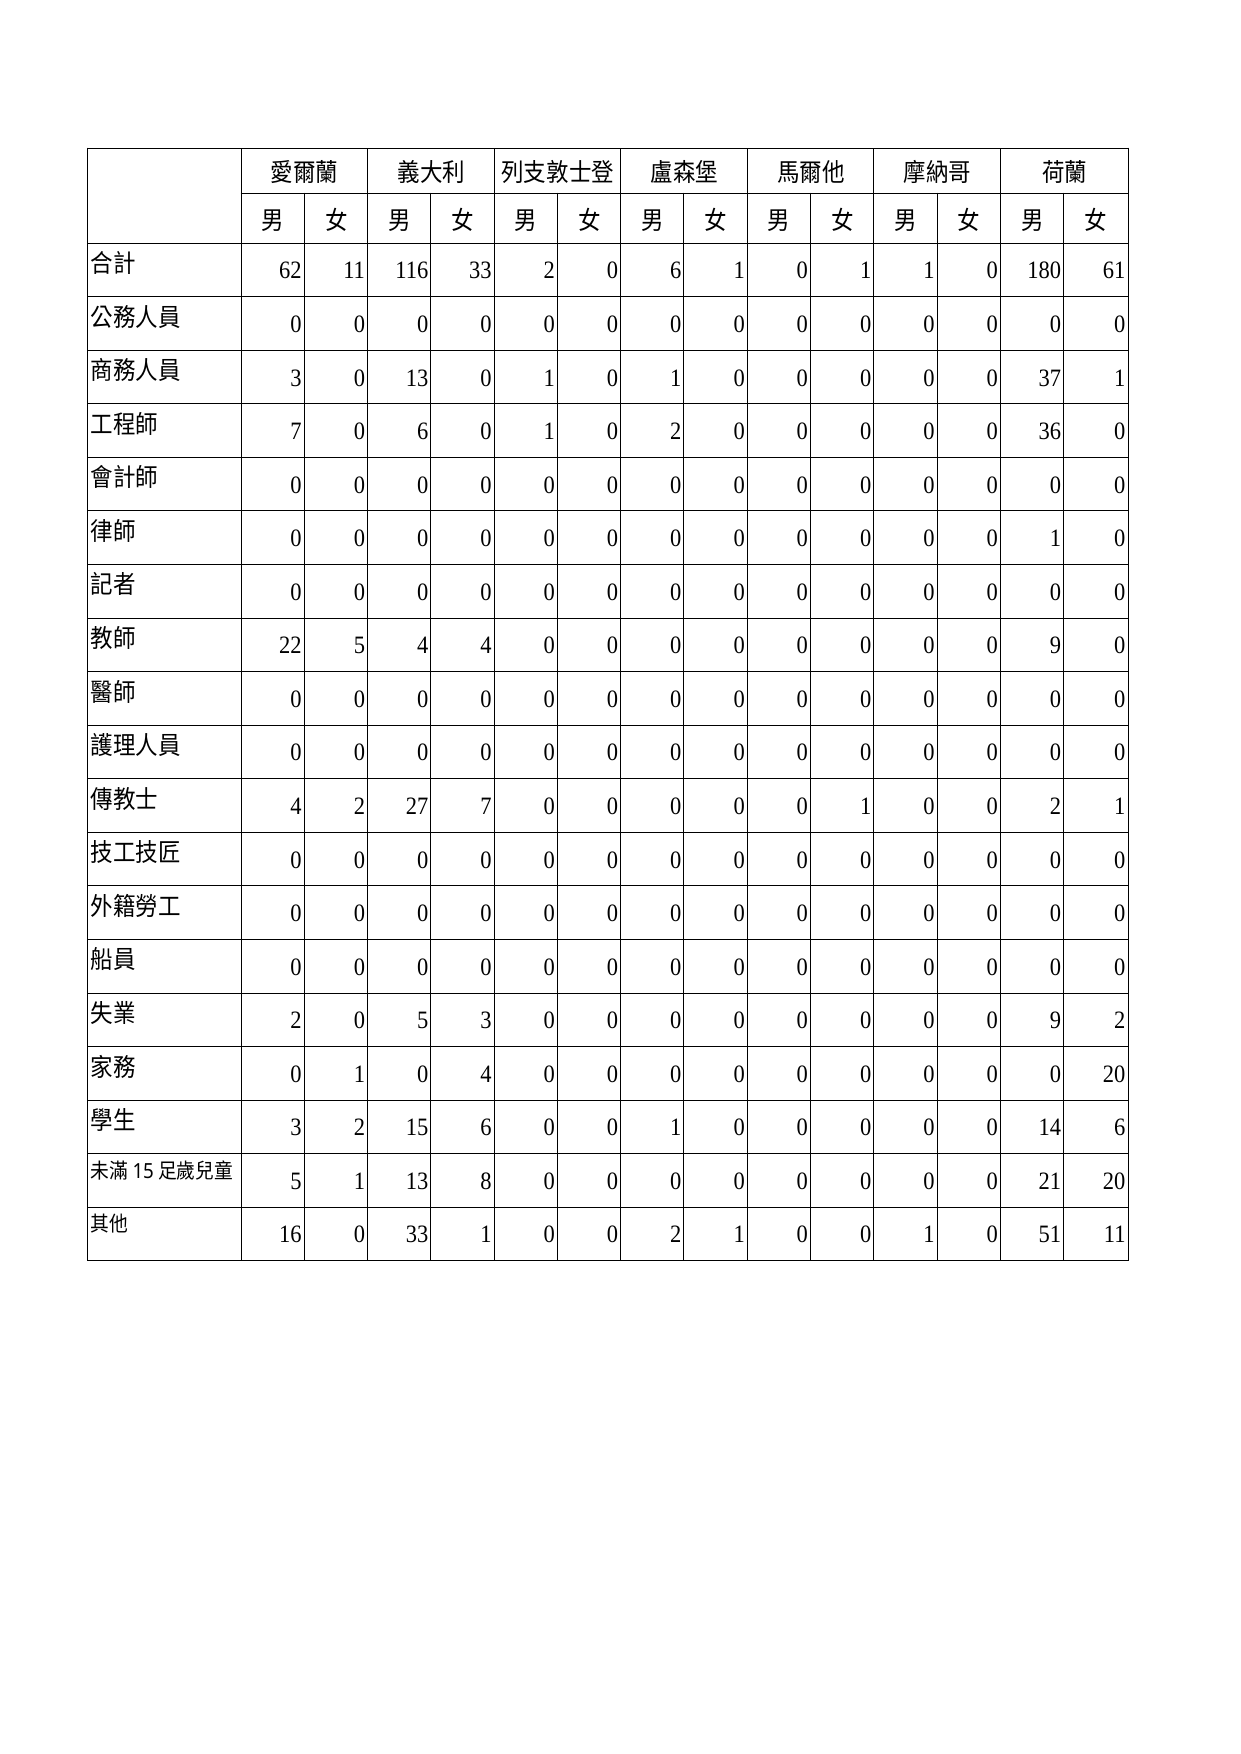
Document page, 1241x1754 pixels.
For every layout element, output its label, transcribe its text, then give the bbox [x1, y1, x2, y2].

table_cell 0 [368, 886, 430, 939]
table_cell 女 [431, 194, 494, 243]
table_cell 0 [684, 458, 747, 510]
table_cell 0 [1064, 940, 1128, 992]
table_cell 0 [495, 565, 557, 617]
table_cell 0 [558, 1101, 620, 1153]
table_cell 0 [874, 351, 937, 403]
table_cell 6 [431, 1101, 494, 1153]
table_cell 0 [874, 404, 937, 457]
table_cell 0 [938, 565, 1000, 617]
table_cell 6 [368, 404, 430, 457]
table_cell 1 [431, 1208, 494, 1260]
table_cell 0 [495, 297, 557, 350]
table_cell 0 [938, 1208, 1000, 1260]
table_cell 0 [1001, 833, 1063, 885]
table_cell 27 [368, 779, 430, 832]
table_cell 0 [748, 404, 810, 457]
table_cell 3 [242, 351, 304, 403]
table_cell 1 [621, 1101, 683, 1153]
table_cell 男 [242, 194, 304, 243]
table_cell 0 [431, 351, 494, 403]
table_cell 女 [684, 194, 747, 243]
table_cell 0 [242, 726, 304, 778]
table_cell 0 [368, 297, 430, 350]
table_cell 0 [558, 1208, 620, 1260]
table_cell 0 [684, 619, 747, 671]
table_cell 1 [811, 779, 873, 832]
table_cell 0 [938, 994, 1000, 1046]
table_cell 0 [1064, 886, 1128, 939]
table_cell 0 [558, 351, 620, 403]
table_cell 0 [684, 833, 747, 885]
table_cell 4 [242, 779, 304, 832]
table_cell 1 [305, 1047, 367, 1099]
table_cell 0 [874, 672, 937, 724]
table_cell 4 [431, 619, 494, 671]
table_cell 0 [938, 404, 1000, 457]
table_cell 0 [684, 726, 747, 778]
table_cell 0 [748, 1101, 810, 1153]
table_cell 1 [684, 1208, 747, 1260]
table_cell 0 [242, 458, 304, 510]
table_cell 0 [621, 726, 683, 778]
table_cell 2 [1064, 994, 1128, 1046]
table_cell 學生 [88, 1101, 241, 1153]
table_cell 0 [368, 458, 430, 510]
table_cell 0 [495, 779, 557, 832]
table_header [88, 149, 241, 243]
table_cell 0 [621, 619, 683, 671]
table_cell 22 [242, 619, 304, 671]
table_cell 0 [431, 297, 494, 350]
table_cell 0 [305, 672, 367, 724]
table_cell 1 [305, 1154, 367, 1207]
table_cell 0 [242, 297, 304, 350]
table_cell 116 [368, 244, 430, 296]
table_cell 0 [1064, 511, 1128, 564]
table_cell 0 [811, 511, 873, 564]
table_cell 2 [242, 994, 304, 1046]
table_cell 0 [431, 672, 494, 724]
table_cell 1 [1064, 779, 1128, 832]
table_cell 0 [748, 726, 810, 778]
table_cell 醫師 [88, 672, 241, 724]
table_cell 0 [558, 565, 620, 617]
table_cell 其他 [88, 1208, 241, 1260]
table_cell 0 [621, 1154, 683, 1207]
table_cell 1 [1064, 351, 1128, 403]
table_cell 0 [811, 886, 873, 939]
table_cell 0 [621, 672, 683, 724]
table_cell 男 [1001, 194, 1063, 243]
table_cell 1 [874, 244, 937, 296]
table_cell 0 [558, 726, 620, 778]
table_cell 0 [811, 1208, 873, 1260]
table_cell 0 [558, 404, 620, 457]
table_cell 0 [938, 940, 1000, 992]
table_cell 3 [431, 994, 494, 1046]
table_cell 180 [1001, 244, 1063, 296]
table_cell 0 [305, 565, 367, 617]
table_cell 7 [242, 404, 304, 457]
table_cell 合計 [88, 244, 241, 296]
table_cell 0 [938, 1154, 1000, 1207]
table_cell 33 [431, 244, 494, 296]
table_cell 0 [558, 779, 620, 832]
table_cell 1 [684, 244, 747, 296]
table_cell 0 [495, 1154, 557, 1207]
table_cell 外籍勞工 [88, 886, 241, 939]
table_cell 0 [368, 940, 430, 992]
table_cell 11 [305, 244, 367, 296]
table_cell 0 [684, 565, 747, 617]
table_cell 0 [874, 1154, 937, 1207]
table_cell 0 [558, 833, 620, 885]
table_cell 0 [811, 1154, 873, 1207]
table_cell 0 [558, 619, 620, 671]
table_cell 0 [938, 1047, 1000, 1099]
table_cell 0 [811, 297, 873, 350]
table_cell 女 [558, 194, 620, 243]
table_cell 0 [684, 1154, 747, 1207]
table_cell 0 [811, 940, 873, 992]
table_cell 0 [684, 1101, 747, 1153]
table_cell 5 [305, 619, 367, 671]
table_cell 0 [748, 297, 810, 350]
table_cell 0 [684, 1047, 747, 1099]
table_cell 0 [242, 672, 304, 724]
table_cell 0 [558, 244, 620, 296]
table_cell 0 [684, 994, 747, 1046]
table_cell 0 [811, 833, 873, 885]
table_cell 0 [748, 244, 810, 296]
table_cell 男 [621, 194, 683, 243]
table_cell 11 [1064, 1208, 1128, 1260]
table_cell 女 [811, 194, 873, 243]
table_cell 0 [874, 297, 937, 350]
table_cell 16 [242, 1208, 304, 1260]
table_cell 0 [431, 511, 494, 564]
table_cell 20 [1064, 1154, 1128, 1207]
table_cell 0 [684, 511, 747, 564]
table_cell 家務 [88, 1047, 241, 1099]
table_cell 0 [1001, 886, 1063, 939]
table_cell 0 [621, 511, 683, 564]
table_cell 0 [431, 404, 494, 457]
table_cell 0 [874, 1047, 937, 1099]
table_cell 0 [748, 1047, 810, 1099]
table_cell 0 [874, 458, 937, 510]
table_cell 0 [368, 1047, 430, 1099]
table_cell 0 [495, 1101, 557, 1153]
table_cell 0 [305, 833, 367, 885]
table_cell 0 [495, 994, 557, 1046]
table_cell 0 [1001, 565, 1063, 617]
table_cell 0 [748, 351, 810, 403]
table_cell 0 [748, 672, 810, 724]
table_cell 2 [305, 1101, 367, 1153]
table_cell 0 [621, 940, 683, 992]
table_cell 0 [368, 565, 430, 617]
table_cell 0 [938, 244, 1000, 296]
table_cell 0 [748, 833, 810, 885]
table_cell 0 [1064, 619, 1128, 671]
table_cell 0 [242, 511, 304, 564]
table_cell 0 [748, 511, 810, 564]
table_cell 2 [305, 779, 367, 832]
table_cell 0 [938, 351, 1000, 403]
table_cell 護理人員 [88, 726, 241, 778]
table_cell 0 [811, 404, 873, 457]
table_cell 0 [431, 458, 494, 510]
table_cell 0 [938, 297, 1000, 350]
table_cell 51 [1001, 1208, 1063, 1260]
table_cell 0 [558, 672, 620, 724]
table_cell 0 [305, 1208, 367, 1260]
table_cell 0 [558, 1154, 620, 1207]
table_header 義大利 [368, 149, 494, 193]
table_cell 9 [1001, 619, 1063, 671]
table_cell 15 [368, 1101, 430, 1153]
table_cell 0 [558, 940, 620, 992]
table_cell 0 [874, 779, 937, 832]
table_cell 61 [1064, 244, 1128, 296]
table_cell 2 [621, 1208, 683, 1260]
table_cell 0 [684, 672, 747, 724]
table_cell 13 [368, 351, 430, 403]
table_cell 會計師 [88, 458, 241, 510]
table_cell 0 [431, 565, 494, 617]
table_cell 0 [495, 726, 557, 778]
table_cell 0 [305, 351, 367, 403]
table_cell 女 [305, 194, 367, 243]
table_cell 0 [874, 726, 937, 778]
table_cell 3 [242, 1101, 304, 1153]
table_cell 0 [621, 779, 683, 832]
table_header 盧森堡 [621, 149, 747, 193]
table_cell 0 [305, 297, 367, 350]
table_cell 0 [938, 779, 1000, 832]
table_cell 0 [938, 619, 1000, 671]
table_cell 0 [495, 619, 557, 671]
table_cell 0 [621, 1047, 683, 1099]
table_cell 0 [684, 886, 747, 939]
table_cell 男 [368, 194, 430, 243]
table_cell 0 [1064, 297, 1128, 350]
table_cell 0 [558, 994, 620, 1046]
table_cell 0 [495, 833, 557, 885]
table_cell 33 [368, 1208, 430, 1260]
table_cell 0 [242, 1047, 304, 1099]
table_header 列支敦士登 [495, 149, 620, 193]
table_cell 失業 [88, 994, 241, 1046]
table_cell 0 [748, 940, 810, 992]
table_cell 1 [1001, 511, 1063, 564]
table_cell 0 [431, 886, 494, 939]
table_cell 0 [1064, 833, 1128, 885]
table_cell 0 [305, 940, 367, 992]
table_cell 0 [748, 886, 810, 939]
table_cell 0 [305, 458, 367, 510]
table_cell 0 [874, 511, 937, 564]
table_cell 0 [748, 619, 810, 671]
table_cell 0 [874, 565, 937, 617]
table_cell 0 [1001, 297, 1063, 350]
table_cell 0 [305, 511, 367, 564]
table_cell 14 [1001, 1101, 1063, 1153]
table_cell 0 [748, 565, 810, 617]
table_cell 0 [748, 994, 810, 1046]
table_cell 36 [1001, 404, 1063, 457]
table_cell 0 [495, 940, 557, 992]
table_cell 8 [431, 1154, 494, 1207]
table_cell 0 [495, 458, 557, 510]
table_cell 0 [558, 297, 620, 350]
table_cell 0 [305, 886, 367, 939]
table_cell 0 [811, 1047, 873, 1099]
table_cell 1 [874, 1208, 937, 1260]
table_cell 0 [1001, 672, 1063, 724]
table_cell 0 [621, 994, 683, 1046]
table_cell 1 [811, 244, 873, 296]
table_cell 37 [1001, 351, 1063, 403]
table_cell 0 [621, 886, 683, 939]
table_cell 0 [558, 511, 620, 564]
table_cell 0 [684, 404, 747, 457]
table_header 荷蘭 [1001, 149, 1128, 193]
table_cell 未滿15足歲兒童 [88, 1154, 241, 1207]
table_header 愛爾蘭 [242, 149, 367, 193]
table_cell 0 [811, 994, 873, 1046]
table_cell 5 [368, 994, 430, 1046]
table_cell 0 [495, 1047, 557, 1099]
table_cell 律師 [88, 511, 241, 564]
table_cell 0 [242, 886, 304, 939]
table_cell 0 [684, 779, 747, 832]
table_cell 商務人員 [88, 351, 241, 403]
table_cell 1 [495, 351, 557, 403]
table_cell 0 [811, 672, 873, 724]
table_cell 傳教士 [88, 779, 241, 832]
table_cell 0 [748, 779, 810, 832]
table_cell 0 [938, 672, 1000, 724]
table_cell 0 [305, 404, 367, 457]
table_cell 公務人員 [88, 297, 241, 350]
table_cell 0 [938, 833, 1000, 885]
table_cell 5 [242, 1154, 304, 1207]
table_cell 0 [938, 458, 1000, 510]
table_cell 20 [1064, 1047, 1128, 1099]
table_cell 0 [938, 726, 1000, 778]
table_cell 0 [874, 1101, 937, 1153]
table_cell 0 [811, 1101, 873, 1153]
table_cell 工程師 [88, 404, 241, 457]
table_cell 0 [938, 886, 1000, 939]
table_cell 0 [811, 565, 873, 617]
table_cell 0 [368, 726, 430, 778]
table_cell 0 [621, 458, 683, 510]
table_cell 4 [368, 619, 430, 671]
table_cell 0 [874, 833, 937, 885]
table_cell 0 [495, 1208, 557, 1260]
table_header 馬爾他 [748, 149, 873, 193]
table_cell 21 [1001, 1154, 1063, 1207]
table_cell 0 [811, 458, 873, 510]
table_cell 0 [684, 297, 747, 350]
table_cell 0 [242, 565, 304, 617]
table_header 摩納哥 [874, 149, 1000, 193]
table_cell 0 [1064, 672, 1128, 724]
table_cell 6 [621, 244, 683, 296]
table_cell 0 [368, 833, 430, 885]
table_cell 0 [1064, 458, 1128, 510]
table_cell 教師 [88, 619, 241, 671]
table_cell 0 [431, 726, 494, 778]
table_cell 0 [1064, 404, 1128, 457]
table_cell 0 [874, 886, 937, 939]
table_cell 0 [305, 994, 367, 1046]
table_cell 船員 [88, 940, 241, 992]
table_cell 0 [431, 940, 494, 992]
table_cell 1 [495, 404, 557, 457]
table_cell 男 [874, 194, 937, 243]
table_cell 0 [431, 833, 494, 885]
table_cell 2 [1001, 779, 1063, 832]
table_cell 女 [1064, 194, 1128, 243]
table_cell 0 [1001, 940, 1063, 992]
table_cell 0 [938, 1101, 1000, 1153]
table_cell 0 [242, 940, 304, 992]
table_cell 0 [684, 940, 747, 992]
table_cell 0 [368, 672, 430, 724]
table_cell 0 [621, 297, 683, 350]
table_cell 0 [242, 833, 304, 885]
table_cell 1 [621, 351, 683, 403]
table_cell 0 [684, 351, 747, 403]
table_cell 7 [431, 779, 494, 832]
table_cell 4 [431, 1047, 494, 1099]
table_cell 0 [1001, 726, 1063, 778]
table_cell 0 [621, 565, 683, 617]
table_cell 男 [748, 194, 810, 243]
table_cell 0 [874, 940, 937, 992]
table_cell 0 [938, 511, 1000, 564]
table_cell 0 [748, 1154, 810, 1207]
table_cell 0 [558, 886, 620, 939]
table_cell 0 [305, 726, 367, 778]
table_cell 0 [495, 672, 557, 724]
table_cell 0 [811, 351, 873, 403]
table_cell 女 [938, 194, 1000, 243]
table_cell 13 [368, 1154, 430, 1207]
table_cell 記者 [88, 565, 241, 617]
table_cell 0 [874, 994, 937, 1046]
table_cell 0 [874, 619, 937, 671]
table_cell 2 [621, 404, 683, 457]
table_cell 0 [1001, 458, 1063, 510]
table_cell 6 [1064, 1101, 1128, 1153]
table_cell 0 [811, 619, 873, 671]
table_cell 9 [1001, 994, 1063, 1046]
table_cell 0 [748, 1208, 810, 1260]
table_cell 0 [368, 511, 430, 564]
table_cell 技工技匠 [88, 833, 241, 885]
table_cell 0 [1064, 565, 1128, 617]
table_cell 0 [495, 511, 557, 564]
table_cell 0 [621, 833, 683, 885]
table_cell 0 [495, 886, 557, 939]
table_cell 0 [1064, 726, 1128, 778]
table_cell 0 [1001, 1047, 1063, 1099]
table_cell 0 [811, 726, 873, 778]
table_cell 男 [495, 194, 557, 243]
table_cell 62 [242, 244, 304, 296]
table_cell 0 [558, 1047, 620, 1099]
table_cell 2 [495, 244, 557, 296]
table_cell 0 [748, 458, 810, 510]
table_cell 0 [558, 458, 620, 510]
